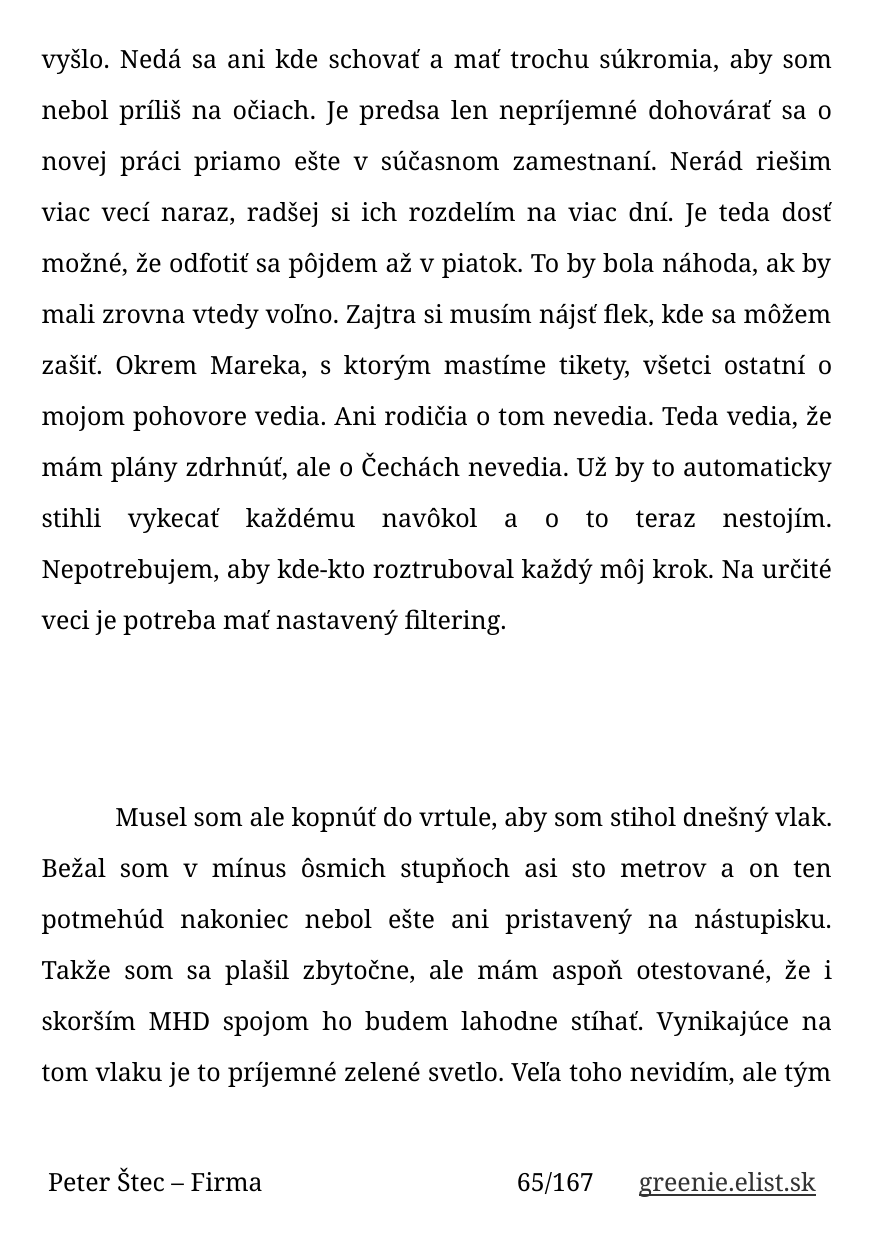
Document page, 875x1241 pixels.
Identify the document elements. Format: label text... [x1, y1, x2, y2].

text vyšlo. Nedá sa ani kde schovať a mať trochu súkromia, aby som nebol príliš na očiach. Je predsa len nepríjemné dohovárať sa o novej práci priamo ešte v súčasnom zamestnaní. Nerád riešim viac vecí naraz, radšej si ich rozdelím na viac dní. Je teda dosť možné, že odfotiť sa pôjdem až v piatok. To by bola náhoda, ak by mali zrovna vtedy voľno. Zajtra si musím nájsť flek, kde sa môžem zašiť. Okrem Mareka, s ktorým mastíme tikety, všetci ostatní o mojom pohovore vedia. Ani rodičia o tom nevedia. Teda vedia, že mám plány zdrhnúť, ale o Čechách nevedia. Už by to automaticky stihli vykecať každému navôkol a o to teraz nestojím. Nepotrebujem, aby kde-kto roztruboval každý môj krok. Na určité veci je potreba mať nastavený filtering. [41, 41, 833, 637]
text Musel som ale kopnúť do vrtule, aby som stihol dnešný vlak. Bežal som v mínus ôsmich stupňoch asi sto metrov a on ten potmehúd nakoniec nebol ešte ani pristavený na nástupisku. Takže som sa plašil zbytočne, ale mám aspoň otestované, že i skorším MHD spojom ho budem lahodne stíhať. Vynikajúce na tom vlaku je to príjemné zelené svetlo. Veľa toho nevidím, ale tým [41, 800, 833, 1089]
